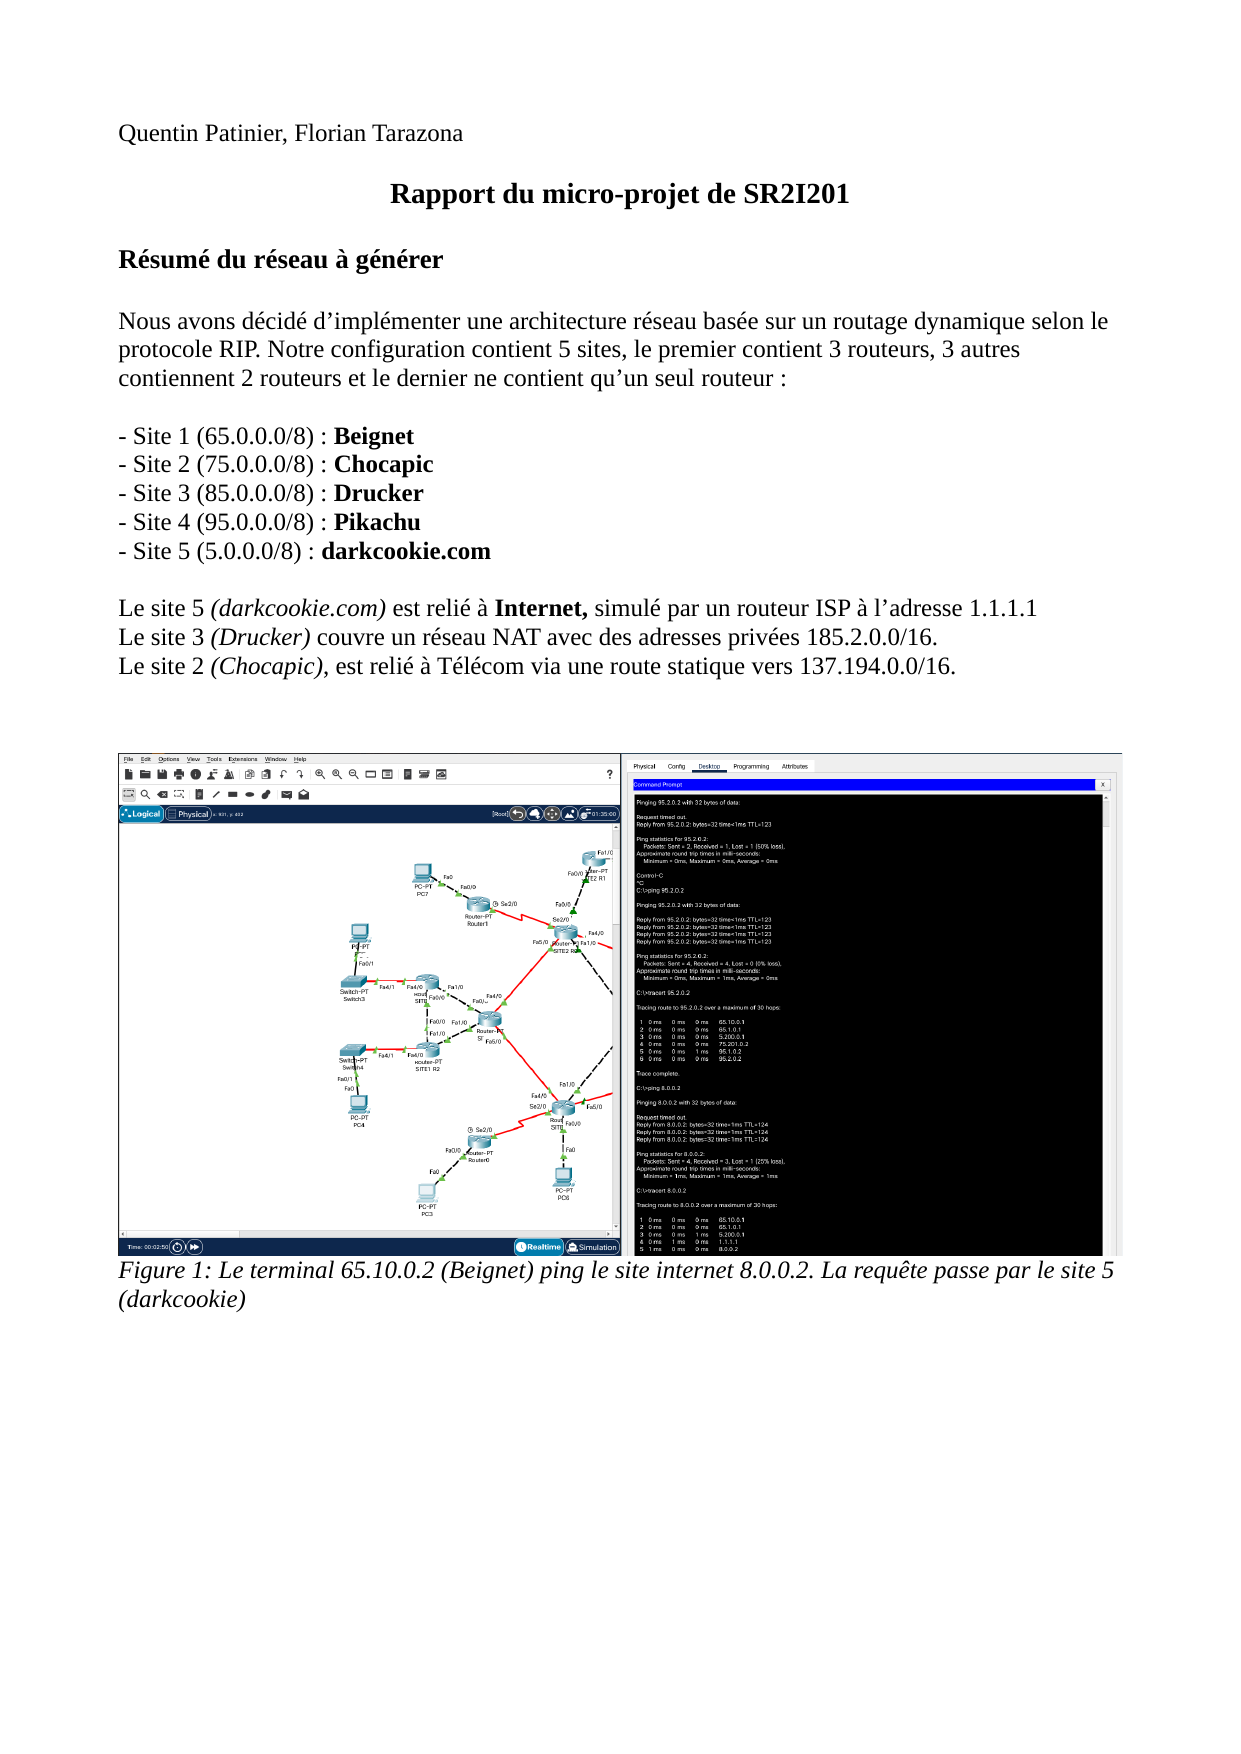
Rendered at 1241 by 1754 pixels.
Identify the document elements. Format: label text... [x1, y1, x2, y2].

text - Site 1 (65.0.0.0/8) : Beignet [118, 421, 1122, 449]
text - Site 5 (5.0.0.0/8) : darkcookie.com [118, 536, 1122, 564]
picture [517, 1243, 532, 1251]
text Rapport du micro-projet de SR2I201 [118, 176, 1122, 210]
text - Site 4 (95.0.0.0/8) : Pikachu [118, 507, 1122, 536]
text Le site 2 (Chocapic), est relié à Télécom via une route statique vers 137.194.0.0/16. [118, 651, 1122, 679]
text - Site 2 (75.0.0.0/8) : Chocapic [118, 449, 1122, 478]
text Le site 5 (darkcookie.com) est relié à Internet, simulé par un routeur ISP à l’adresse 1.1.1.1 [118, 593, 1122, 622]
picture [118, 753, 1123, 1256]
text - Site 3 (85.0.0.0/8) : Drucker [118, 478, 1122, 507]
text Figure 1: Le terminal 65.10.0.2 (Beignet) ping le site internet 8.0.0.2. La requête passe par le site 5 (darkcookie) [118, 1256, 1122, 1313]
text Le site 3 (Drucker) couvre un réseau NAT avec des adresses privées 185.2.0.0/16. [118, 622, 1122, 651]
text Résumé du réseau à générer [118, 243, 1122, 274]
text Nous avons décidé d’implémenter une architecture réseau basée sur un routage dynamique selon le protocole RIP. Notre configuration contient 5 sites, le premier contient 3 routeurs, 3 autres contiennent 2 routeurs et le dernier ne contient qu’un seul routeur : [118, 306, 1122, 392]
